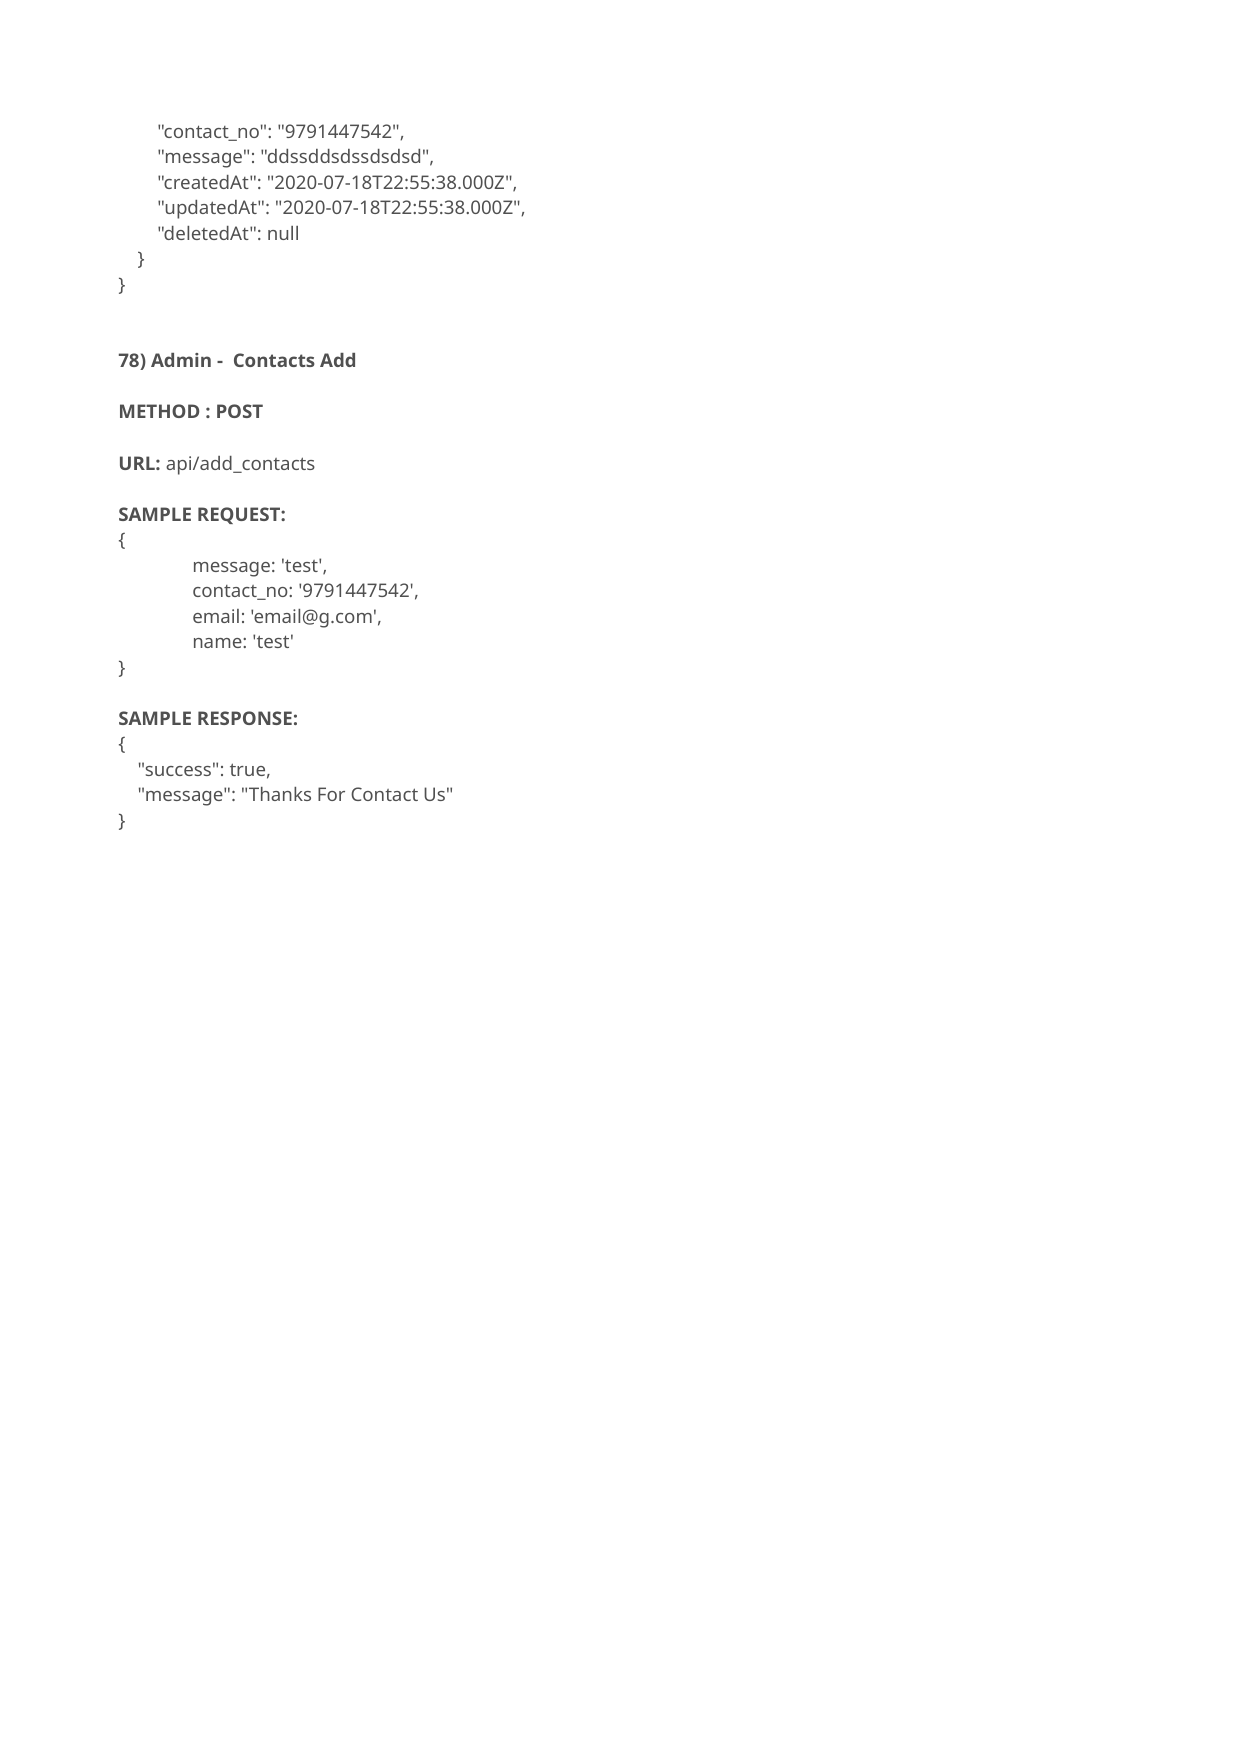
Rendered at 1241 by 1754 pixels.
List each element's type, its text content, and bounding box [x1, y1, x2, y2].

text message: 'test', [118, 552, 1122, 577]
text { [118, 526, 1122, 552]
text } [118, 807, 1122, 833]
text "success": true, [118, 756, 1122, 782]
text email: 'email@g.com', [118, 603, 1122, 628]
text } [118, 246, 1122, 271]
text name: 'test' [118, 628, 1122, 654]
text "deletedAt": null [118, 220, 1122, 246]
text "message": "Thanks For Contact Us" [118, 782, 1122, 807]
text contact_no: '9791447542', [118, 577, 1122, 603]
text 78) Admin - Contacts Add [118, 348, 1122, 373]
text } [118, 654, 1122, 679]
text URL: api/add_contacts [118, 450, 1122, 475]
text METHOD : POST [118, 399, 1122, 424]
text "contact_no": "9791447542", [118, 118, 1122, 144]
text SAMPLE REQUEST: [118, 501, 1122, 526]
text SAMPLE RESPONSE: [118, 705, 1122, 731]
text "message": "ddssddsdssdsdsd", [118, 144, 1122, 169]
text } [118, 271, 1122, 297]
text { [118, 731, 1122, 756]
text "createdAt": "2020-07-18T22:55:38.000Z", [118, 169, 1122, 195]
text "updatedAt": "2020-07-18T22:55:38.000Z", [118, 195, 1122, 220]
